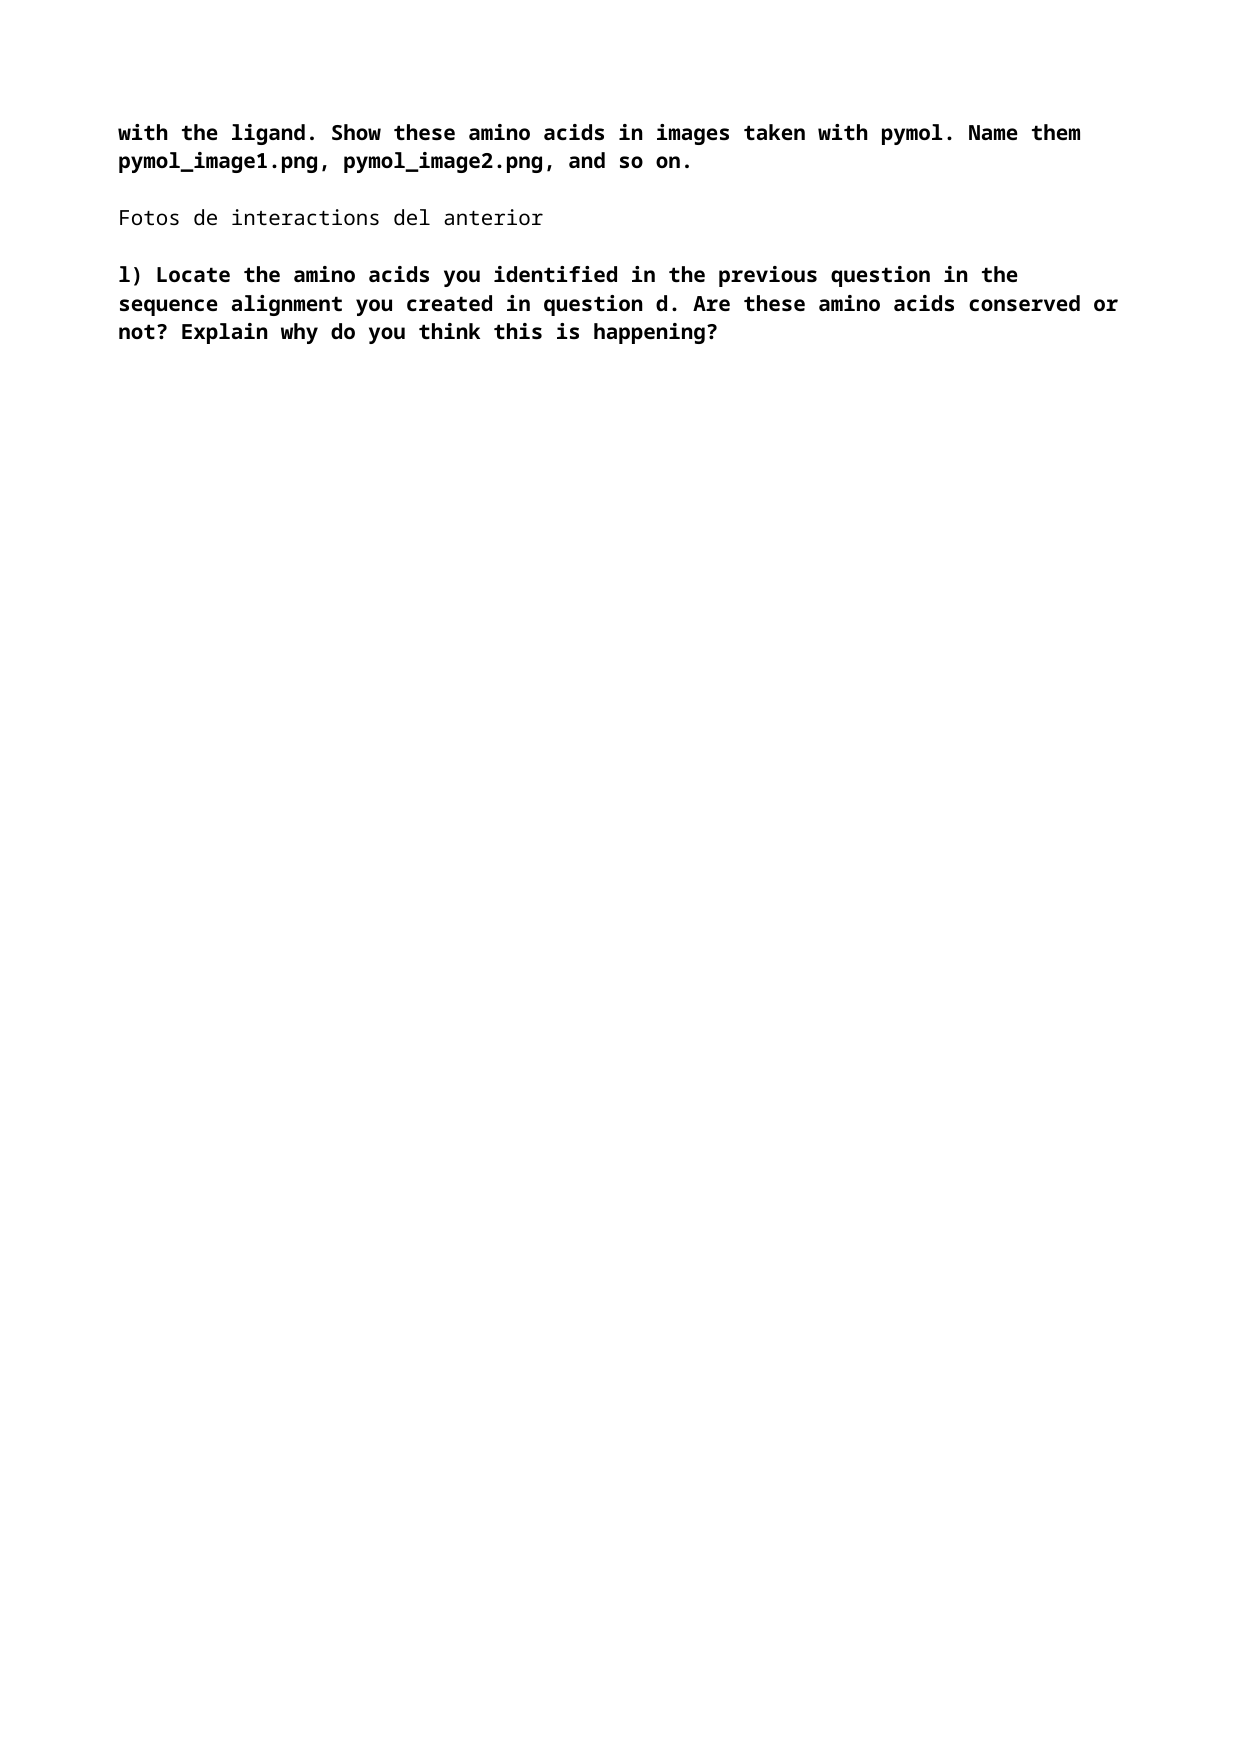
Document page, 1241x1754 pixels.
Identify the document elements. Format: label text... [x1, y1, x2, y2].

text with the ligand. Show these amino acids in images taken with pymol. Name them pymol_image1.png, pymol_image2.png, and so on. [118, 118, 1122, 175]
text l) Locate the amino acids you identified in the previous question in the sequence alignment you created in question d. Are these amino acids conserved or not? Explain why do you think this is happening? [118, 260, 1122, 346]
text Fotos de interactions del anterior [118, 203, 1122, 232]
